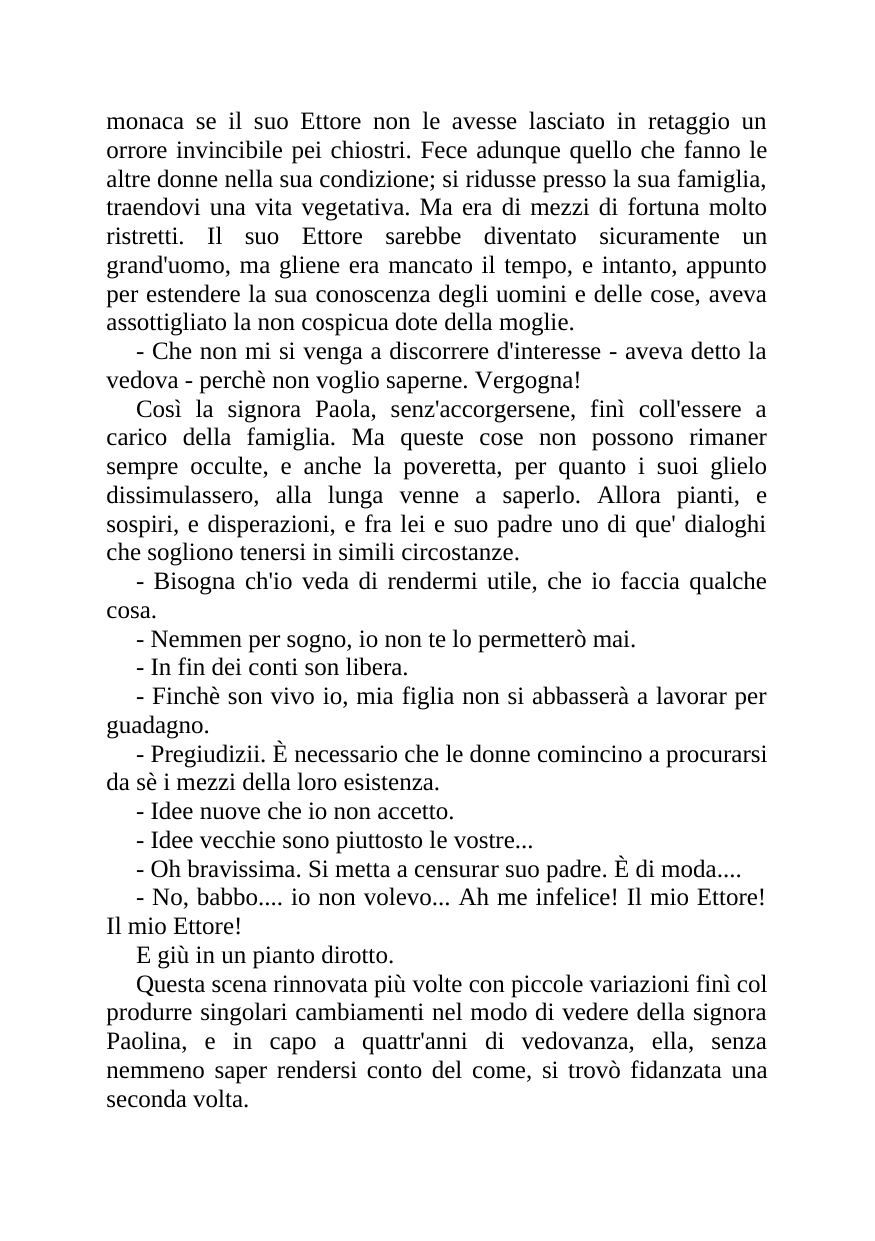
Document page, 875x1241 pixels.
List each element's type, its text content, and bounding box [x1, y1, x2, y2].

text - Finchè son vivo io, mia figlia non si abbasserà a lavorar per guadagno. [106, 681, 768, 739]
text monaca se il suo Ettore non le avesse lasciato in retaggio un orrore invincibile pei chiostri. Fece adunque quello che fanno le altre donne nella sua condizione; si ridusse presso la sua famiglia, traendovi una vita vegetativa. Ma era di mezzi di fortuna molto ristretti. Il suo Ettore sarebbe diventato sicuramente un grand'uomo, ma gliene era mancato il tempo, e intanto, appunto per estendere la sua conoscenza degli uomini e delle cose, aveva assottigliato la non cospicua dote della moglie. [106, 106, 768, 336]
text E giù in un pianto dirotto. [106, 940, 768, 969]
text - In fin dei conti son libera. [106, 652, 768, 681]
text - Pregiudizii. È necessario che le donne comincino a procurarsi da sè i mezzi della loro esistenza. [106, 739, 768, 796]
text - Nemmen per sogno, io non te lo permetterò mai. [106, 624, 768, 652]
text - Idee nuove che io non accetto. [106, 796, 768, 825]
text Questa scena rinnovata più volte con piccole variazioni finì col produrre singolari cambiamenti nel modo di vedere della signora Paolina, e in capo a quattr'anni di vedovanza, ella, senza nemmeno saper rendersi conto del come, si trovò fidanzata una seconda volta. [106, 969, 768, 1112]
text - Bisogna ch'io veda di rendermi utile, che io faccia qualche cosa. [106, 566, 768, 624]
text Così la signora Paola, senz'accorgersene, finì coll'essere a carico della famiglia. Ma queste cose non possono rimaner sempre occulte, e anche la poveretta, per quanto i suoi glielo dissimulassero, alla lunga venne a saperlo. Allora pianti, e sospiri, e disperazioni, e fra lei e suo padre uno di que' dialoghi che sogliono tenersi in simili circostanze. [106, 394, 768, 566]
text - No, babbo.... io non volevo... Ah me infelice! Il mio Ettore! Il mio Ettore! [106, 882, 768, 940]
text - Idee vecchie sono piuttosto le vostre... [106, 825, 768, 854]
text - Oh bravissima. Si metta a censurar suo padre. È di moda.... [106, 854, 768, 882]
text - Che non mi si venga a discorrere d'interesse - aveva detto la vedova - perchè non voglio saperne. Vergogna! [106, 336, 768, 394]
